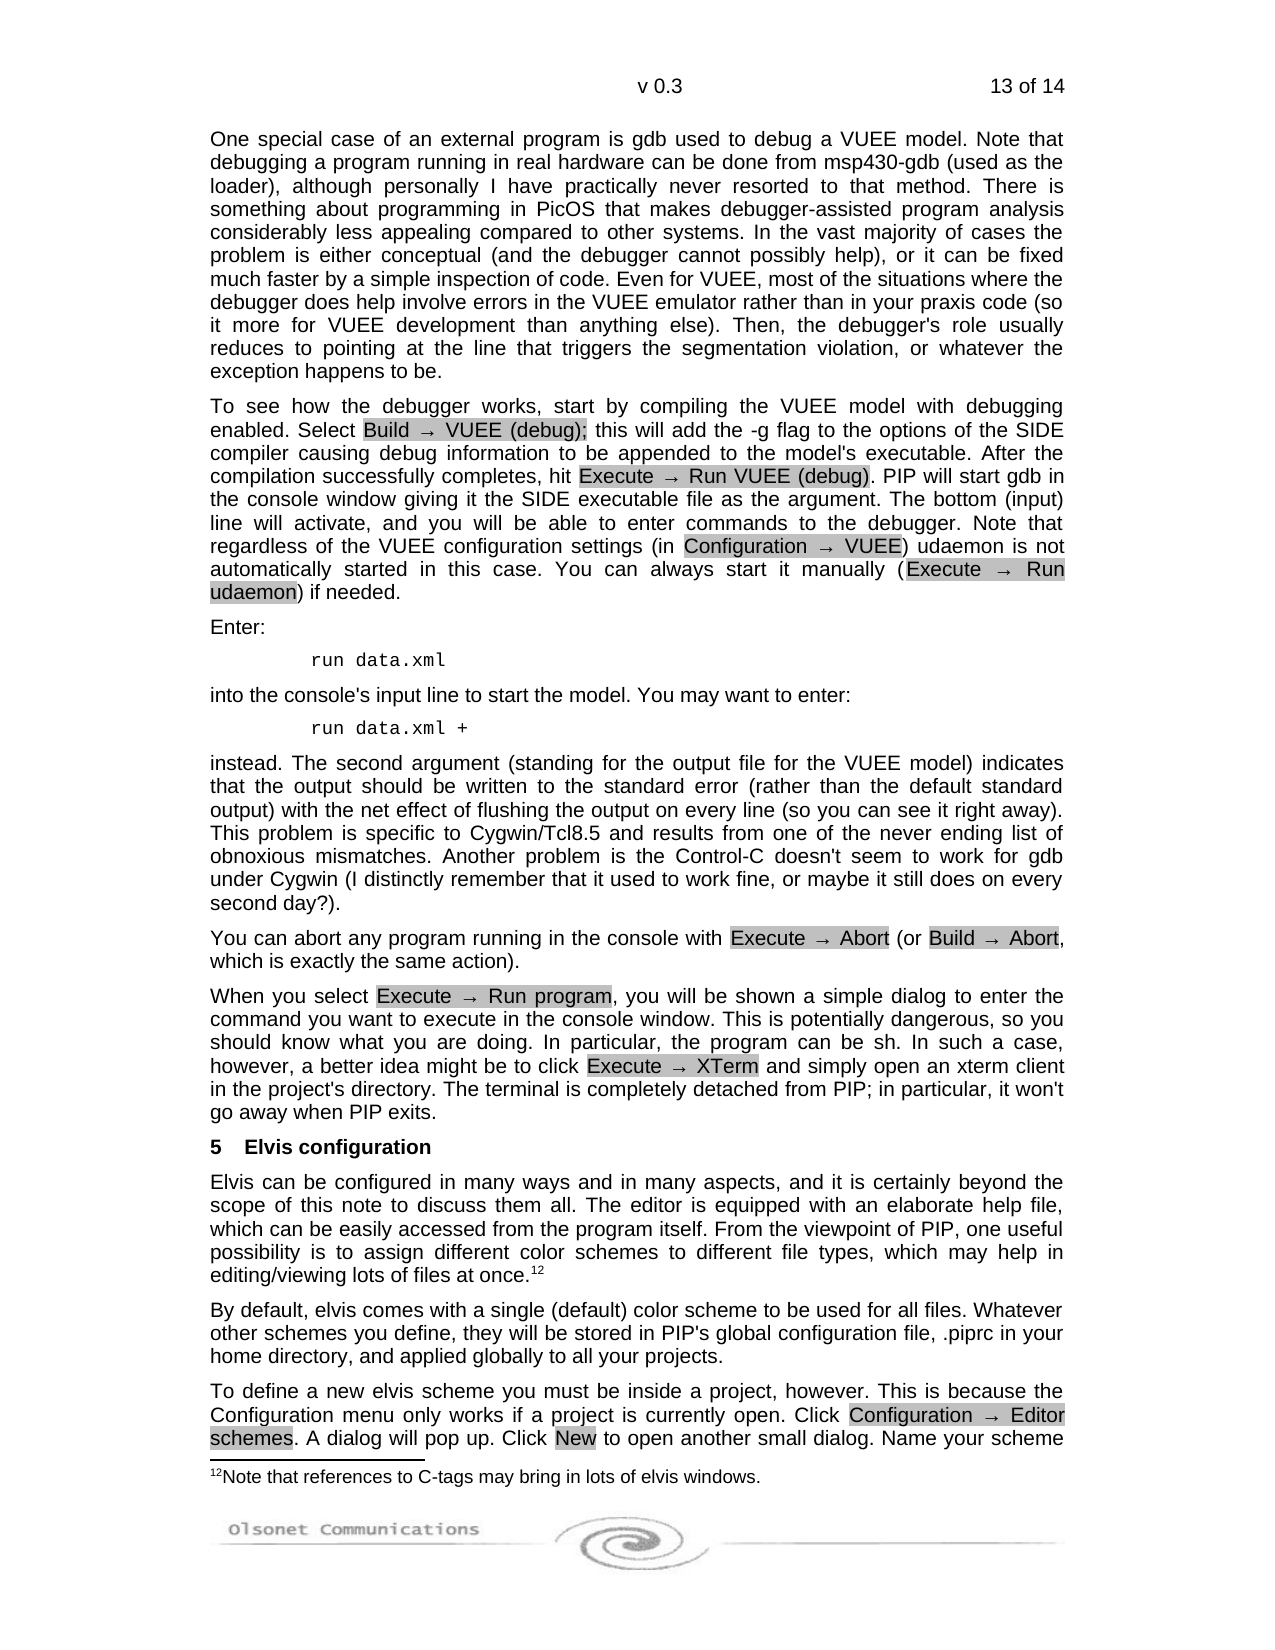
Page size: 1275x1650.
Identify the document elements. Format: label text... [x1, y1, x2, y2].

text into the console's input line to start the model. You may want to enter: [210, 684, 1065, 707]
picture [210, 1501, 1065, 1593]
text To define a new elvis scheme you must be inside a project, however. This is because the Configuration menu only works if a project is currently open. Click Configuration → Editor schemes. A dialog will pop up. Click New to open another small dialog. Name your scheme [210, 1380, 1065, 1450]
text When you select Execute → Run program, you will be shown a simple dialog to enter the command you want to execute in the console window. This is potentially dangerous, so you should know what you are doing. In particular, the program can be sh. In such a case, however, a better idea might be to click Execute → XTerm and simply open an xterm client in the project's directory. The terminal is completely detached from PIP; in particular, it won't go away when PIP exits. [210, 984, 1065, 1124]
text instead. The second argument (standing for the output file for the VUEE model) indicates that the output should be written to the standard error (rather than the default standard output) with the net effect of flushing the output on every line (so you can see it right away). This problem is specific to Cygwin/Tcl8.5 and results from one of the never ending list of obnoxious mismatches. Another problem is the Control-C doesn't seem to work for gdb under Cygwin (I distinctly remember that it used to work fine, or maybe it still does on every second day?). [210, 752, 1065, 914]
text Note that references to C-tags may bring in lots of elvis windows. [210, 1466, 1065, 1487]
text By default, elvis comes with a single (default) color scheme to be used for all files. Whatever other schemes you define, they will be stored in PIP's global configuration file, .piprc in your home directory, and applied globally to all your projects. [210, 1298, 1065, 1368]
text One special case of an external program is gdb used to debug a VUEE model. Note that debugging a program running in real hardware can be done from msp430-gdb (used as the loader), although personally I have practically never resorted to that method. There is something about programming in PicOS that makes debugger-assisted program analysis considerably less appealing compared to other systems. In the vast majority of cases the problem is either conceptual (and the debugger cannot possibly help), or it can be fixed much faster by a simple inspection of code. Even for VUEE, most of the situations where the debugger does help involve errors in the VUEE emulator rather than in your praxis code (so it more for VUEE development than anything else). Then, the debugger's role usually reduces to pointing at the line that triggers the segmentation violation, or whatever the exception happens to be. [210, 128, 1065, 383]
text Enter: [210, 616, 1065, 639]
text To see how the debugger works, start by compiling the VUEE model with debugging enabled. Select Build → VUEE (debug); this will add the -g flag to the options of the SIDE compiler causing debug information to be appended to the model's executable. After the compilation successfully completes, hit Execute → Run VUEE (debug). PIP will start gdb in the console window giving it the SIDE executable file as the argument. The bottom (input) line will activate, and you will be able to enter commands to the debugger. Note that regardless of the VUEE configuration settings (in Configuration → VUEE) udaemon is not automatically started in this case. You can always start it manually (Execute → Run udaemon) if needed. [210, 395, 1065, 604]
text run data.xml + [310, 719, 1065, 740]
text Elvis can be configured in many ways and in many aspects, and it is certainly beyond the scope of this note to discuss them all. The editor is equipped with an elaborate help file, which can be easily accessed from the program itself. From the viewpoint of PIP, one useful possibility is to assign different color schemes to different file types, which may help in editing/viewing lots of files at once. [210, 1171, 1065, 1287]
subtitle Elvis configuration [210, 1136, 1065, 1159]
text run data.xml [310, 651, 1065, 672]
text You can abort any program running in the console with Execute → Abort (or Build → Abort, which is exactly the same action). [210, 926, 1065, 973]
